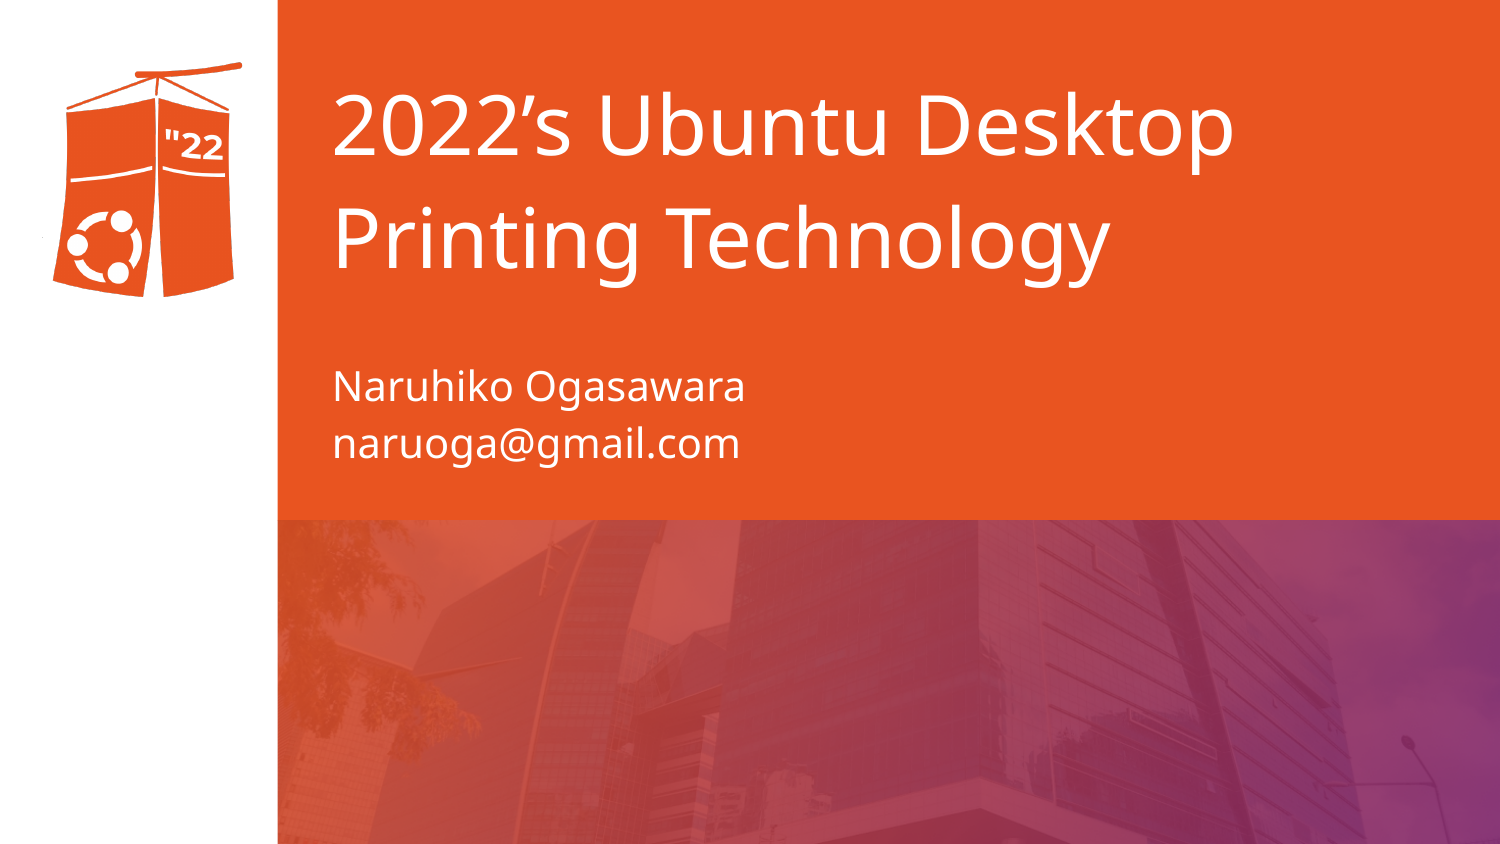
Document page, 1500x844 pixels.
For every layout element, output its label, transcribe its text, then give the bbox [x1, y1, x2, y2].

picture [23, 61, 261, 298]
picture [277, 520, 1500, 844]
subtitle Naruhiko Ogasawara naruoga@gmail.com [316, 341, 1463, 503]
text_box [277, 0, 1500, 520]
title 2022’s Ubuntu Desktop Printing Technology [316, 18, 1463, 341]
